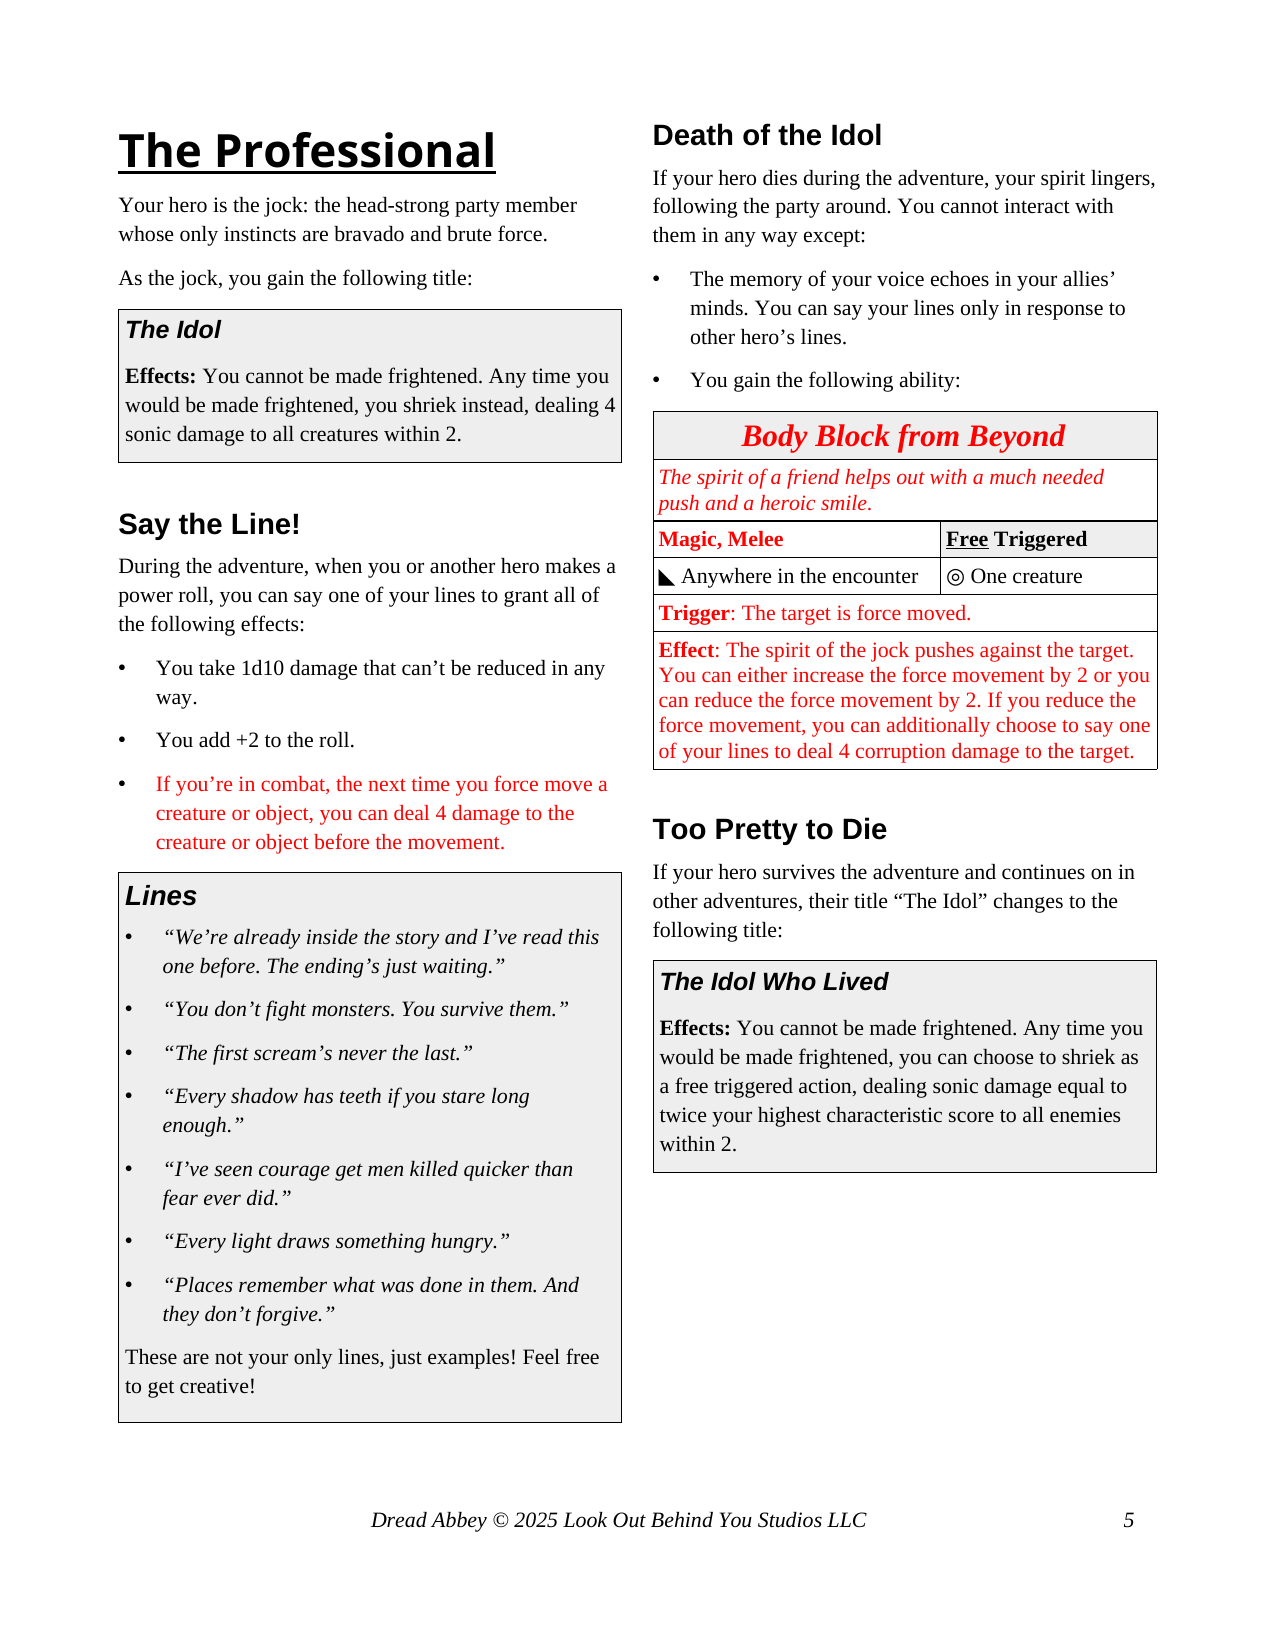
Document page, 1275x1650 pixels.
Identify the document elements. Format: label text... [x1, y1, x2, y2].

text If your hero survives the adventure and continues on in other adventures, their title “The Idol” changes to the following title: [652, 859, 1157, 942]
table_header The Idol Effects: You cannot be made frightened. Any time you would be made frightened, you shriek instead, dealing 4 sonic damage to all creatures within 2. [119, 310, 621, 462]
table_header Free Triggered [941, 522, 1157, 557]
table_header Body Block from Beyond [654, 412, 1157, 459]
list If you’re in combat, the next time you force move a creature or object, you can deal 4 damage to the creature or object before the movement. [118, 771, 622, 854]
list You take 1d10 damage that can’t be reduced in any way. [118, 655, 622, 709]
table_cell ◎ One creature [941, 558, 1157, 594]
table_cell The spirit of a friend helps out with a much needed push and a heroic smile. [654, 460, 1157, 520]
text Your hero is the jock: the head-strong party member whose only instincts are bravado and brute force. [118, 192, 622, 247]
table_header The Idol Who Lived Effects: You cannot be made frightened. Any time you would be made frightened, you can choose to shriek as a free triggered action, dealing sonic damage equal to twice your highest characteristic score to all enemies within 2. [654, 961, 1156, 1172]
table_header Magic, Melee [654, 522, 940, 557]
list You add +2 to the roll. [118, 727, 622, 752]
table_cell ◣ Anywhere in the encounter [654, 558, 940, 594]
list You gain the following ability: [652, 367, 1157, 393]
subtitle Too Pretty to Die [652, 812, 1157, 846]
table_cell Effect: The spirit of the jock pushes against the target. You can either increase the force movement by 2 or you can reduce the force movement by 2. If you reduce the force movement, you can additionally choose to say one of your lines to deal 4 corruption damage to the target. [654, 632, 1157, 769]
text During the adventure, when you or another hero makes a power roll, you can say one of your lines to grant all of the following effects: [118, 553, 622, 636]
subtitle Say the Line! [118, 507, 622, 541]
text If your hero dies during the adventure, your spirit lingers, following the party around. You cannot interact with them in any way except: [652, 164, 1157, 248]
list The memory of your voice echoes in your allies’ minds. You can say your lines only in response to other hero’s lines. [652, 266, 1157, 349]
table_header Trigger: The target is force moved. [654, 595, 1157, 631]
table_header Lines “We’re already inside the story and I’ve read this one before. The ending’s just waiting.” “You don’t fight monsters. You survive them.” “The first scream’s never the last.” “Every shadow has teeth if you stare long enough.” “I’ve seen courage get men killed quicker than fear ever did.” “Every light draws something hungry.” “Places remember what was done in them. And they don’t forgive.” These are not your only lines, just examples! Feel free to get creative! [119, 873, 621, 1422]
subtitle Death of the Idol [652, 118, 1157, 152]
subtitle The Professional [118, 118, 622, 181]
text As the jock, you gain the following title: [118, 265, 622, 290]
